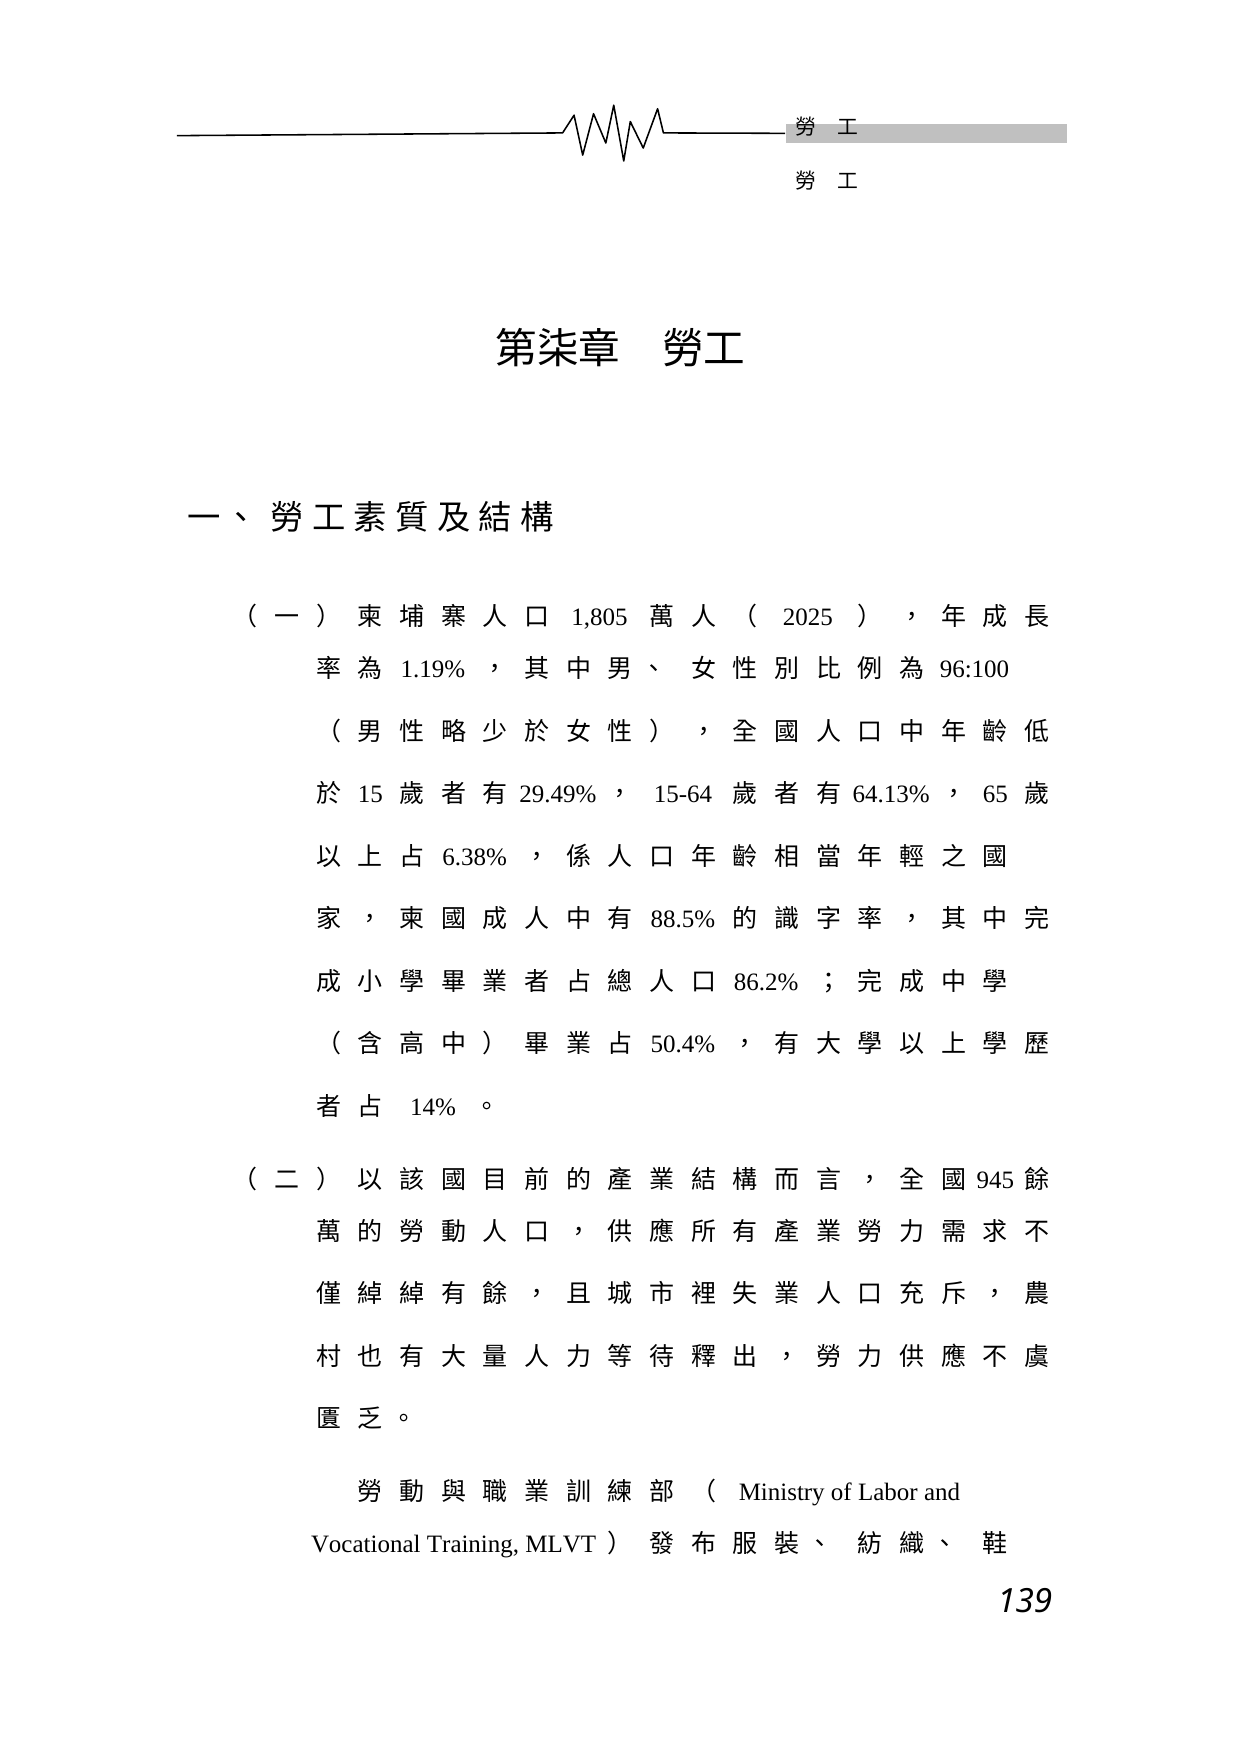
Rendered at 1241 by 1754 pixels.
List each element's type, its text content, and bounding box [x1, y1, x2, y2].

text 一、勞工素質及結構 [183, 473, 1058, 536]
text （二）以該國目前的產業結構而言，全國945餘萬的勞動人口，供應所有產業勞力需求不僅綽綽有餘，且城市裡失業人口充斥，農村也有大量人力等待釋出，勞力供應不虞匱乏。 [207, 1125, 1058, 1438]
text 勞動與職業訓練部（Ministry of Labor and Vocational Training, MLVT）發布服裝、紡織、鞋 [281, 1438, 1058, 1563]
text 第柒章 勞工 [183, 304, 1058, 366]
text （一）柬埔寨人口1,805萬人（2025），年成長率為1.19%，其中男、女性別比例為96:100（男性略少於女性），全國人口中年齡低於15歲者有29.49%，15-64歲者有64.13%，65歲以上占6.38%，係人口年齡相當年輕之國家，柬國成人中有88.5%的識字率，其中完成小學畢業者占總人口86.2%；完成中學（含高中）畢業占50.4%，有大學以上學歷者占14%。 [207, 563, 1058, 1125]
